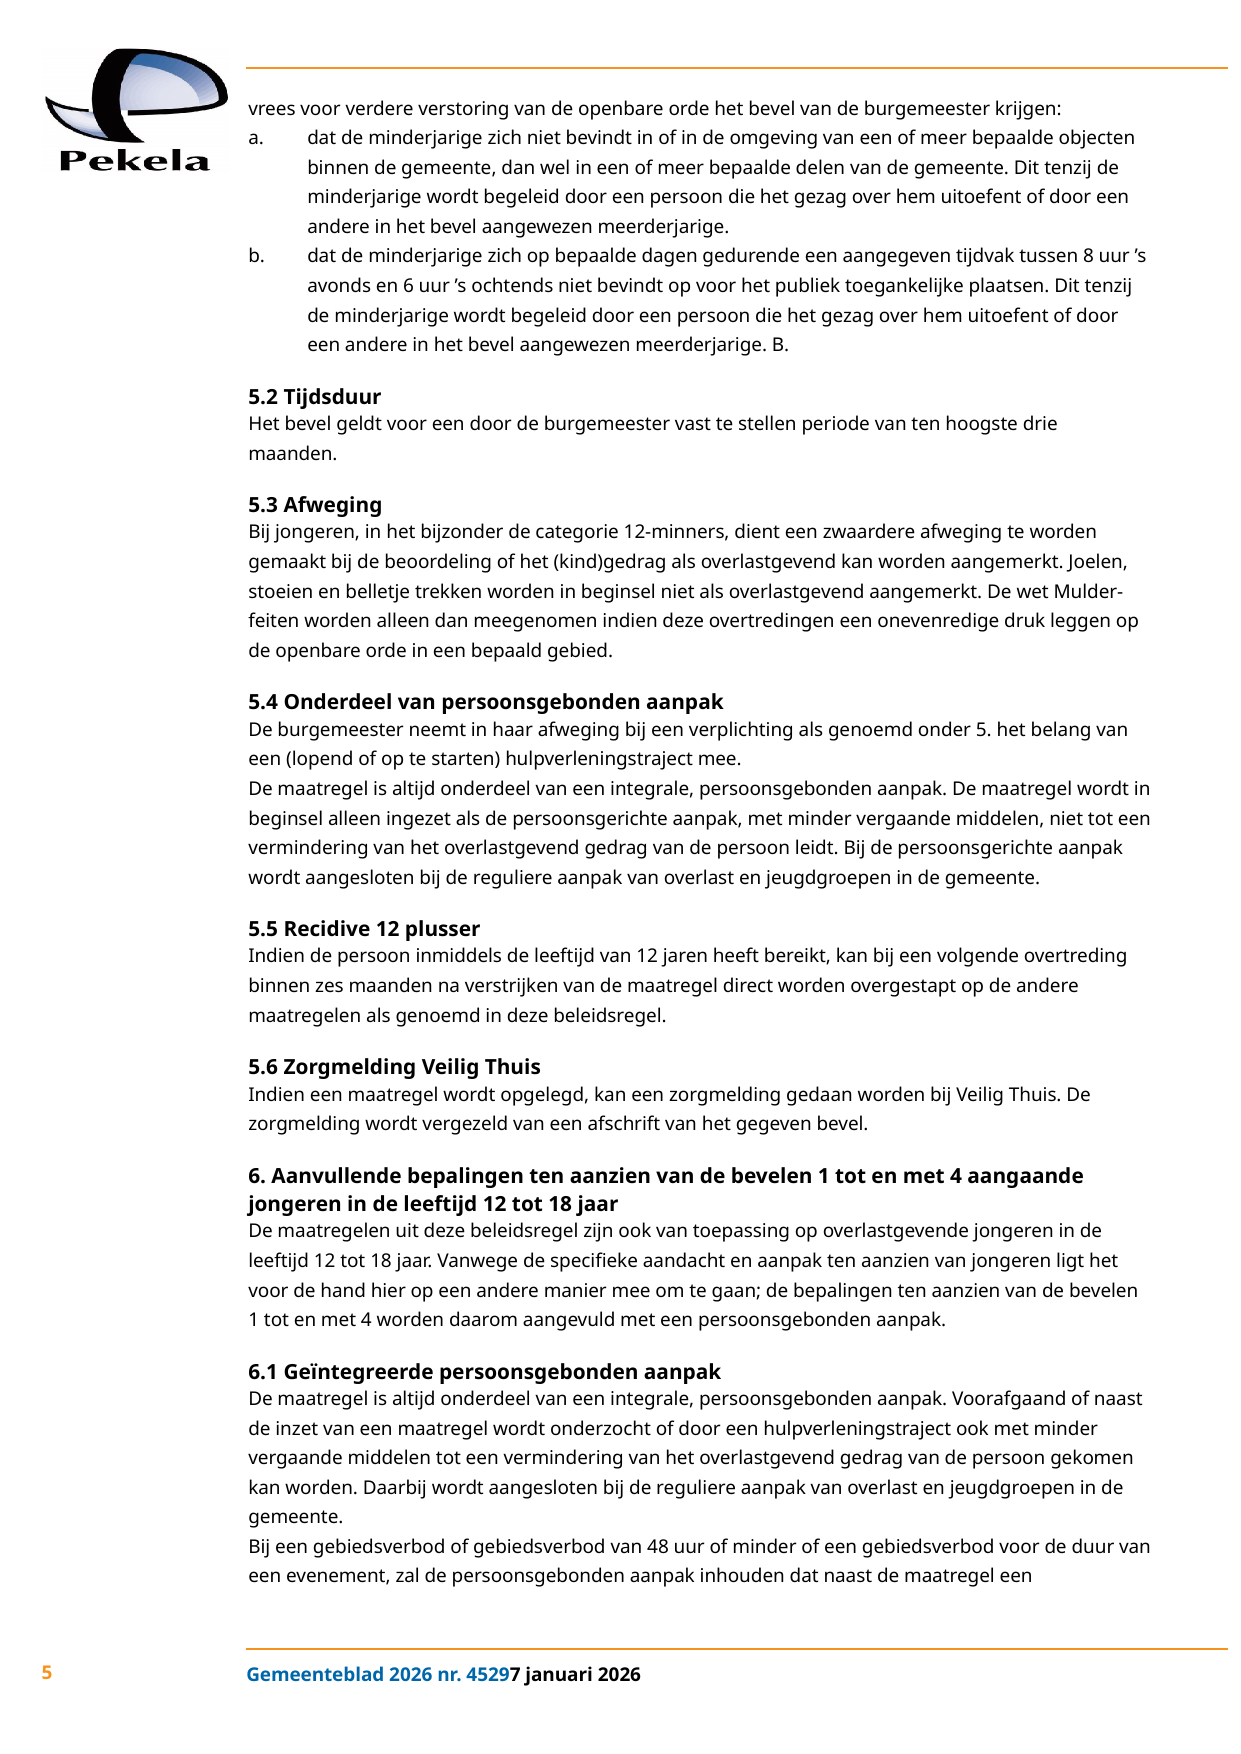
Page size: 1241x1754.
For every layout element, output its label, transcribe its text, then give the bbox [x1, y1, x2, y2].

text 5.4 Onderdeel van persoonsgebonden aanpak [248, 687, 1152, 716]
list dat de minderjarige zich op bepaalde dagen gedurende een aangegeven tijdvak tussen 8 uur ’s avonds en 6 uur ’s ochtends niet bevindt op voor het publiek toegankelijke plaatsen. Dit tenzij de minderjarige wordt begeleid door een persoon die het gezag over hem uitoefent of door een andere in het bevel aangewezen meerderjarige. B. [248, 243, 1152, 357]
text Bij een gebiedsverbod of gebiedsverbod van 48 uur of minder of een gebiedsverbod voor de duur van een evenement, zal de persoonsgebonden aanpak inhouden dat naast de maatregel een [248, 1533, 1152, 1588]
text 5.6 Zorgmelding Veilig Thuis [248, 1052, 1152, 1081]
list dat de minderjarige zich niet bevindt in of in de omgeving van een of meer bepaalde objecten binnen de gemeente, dan wel in een of meer bepaalde delen van de gemeente. Dit tenzij de minderjarige wordt begeleid door een persoon die het gezag over hem uitoefent of door een andere in het bevel aangewezen meerderjarige. [248, 124, 1152, 239]
text Indien een maatregel wordt opgelegd, kan een zorgmelding gedaan worden bij Veilig Thuis. De zorgmelding wordt vergezeld van een afschrift van het gegeven bevel. [248, 1081, 1152, 1136]
text 6.1 Geïntegreerde persoonsgebonden aanpak [248, 1357, 1152, 1385]
text Het bevel geldt voor een door de burgemeester vast te stellen periode van ten hoogste drie maanden. [248, 410, 1152, 466]
text Indien de persoon inmiddels de leeftijd van 12 jaren heeft bereikt, kan bij een volgende overtreding binnen zes maanden na verstrijken van de maatregel direct worden overgestapt op de andere maatregelen als genoemd in deze beleidsregel. [248, 943, 1152, 1028]
text Bij jongeren, in het bijzonder de categorie 12-minners, dient een zwaardere afweging te worden gemaakt bij de beoordeling of het (kind)gedrag als overlastgevend kan worden aangemerkt. Joelen, stoeien en belletje trekken worden in beginsel niet als overlastgevend aangemerkt. De wet Mulder-feiten worden alleen dan meegenomen indien deze overtredingen een onevenredige druk leggen op de openbare orde in een bepaald gebied. [248, 519, 1152, 663]
text De maatregel is altijd onderdeel van een integrale, persoonsgebonden aanpak. Voorafgaand of naast de inzet van een maatregel wordt onderzocht of door een hulpverleningstraject ook met minder vergaande middelen tot een vermindering van het overlastgevend gedrag van de persoon gekomen kan worden. Daarbij wordt aangesloten bij de reguliere aanpak van overlast en jeugdgroepen in de gemeente. [248, 1385, 1152, 1529]
picture [41, 47, 231, 172]
text 5.3 Afweging [248, 490, 1152, 519]
text 5.2 Tijdsduur [248, 382, 1152, 410]
text De maatregelen uit deze beleidsregel zijn ook van toepassing op overlastgevende jongeren in de leeftijd 12 tot 18 jaar. Vanwege de specifieke aandacht en aanpak ten aanzien van jongeren ligt het voor de hand hier op een andere manier mee om te gaan; de bepalingen ten aanzien van de bevelen 1 tot en met 4 worden daarom aangevuld met een persoonsgebonden aanpak. [248, 1218, 1152, 1332]
text vrees voor verdere verstoring van de openbare orde het bevel van de burgemeester krijgen: [248, 95, 1152, 121]
text 5.5 Recidive 12 plusser [248, 914, 1152, 943]
text De burgemeester neemt in haar afweging bij een verplichting als genoemd onder 5. het belang van een (lopend of op te starten) hulpverleningstraject mee. [248, 716, 1152, 771]
text De maatregel is altijd onderdeel van een integrale, persoonsgebonden aanpak. De maatregel wordt in beginsel alleen ingezet als de persoonsgerichte aanpak, met minder vergaande middelen, niet tot een vermindering van het overlastgevend gedrag van de persoon leidt. Bij de persoonsgerichte aanpak wordt aangesloten bij de reguliere aanpak van overlast en jeugdgroepen in de gemeente. [248, 775, 1152, 889]
text 6. Aanvullende bepalingen ten aanzien van de bevelen 1 tot en met 4 aangaande jongeren in de leeftijd 12 tot 18 jaar [248, 1161, 1152, 1218]
